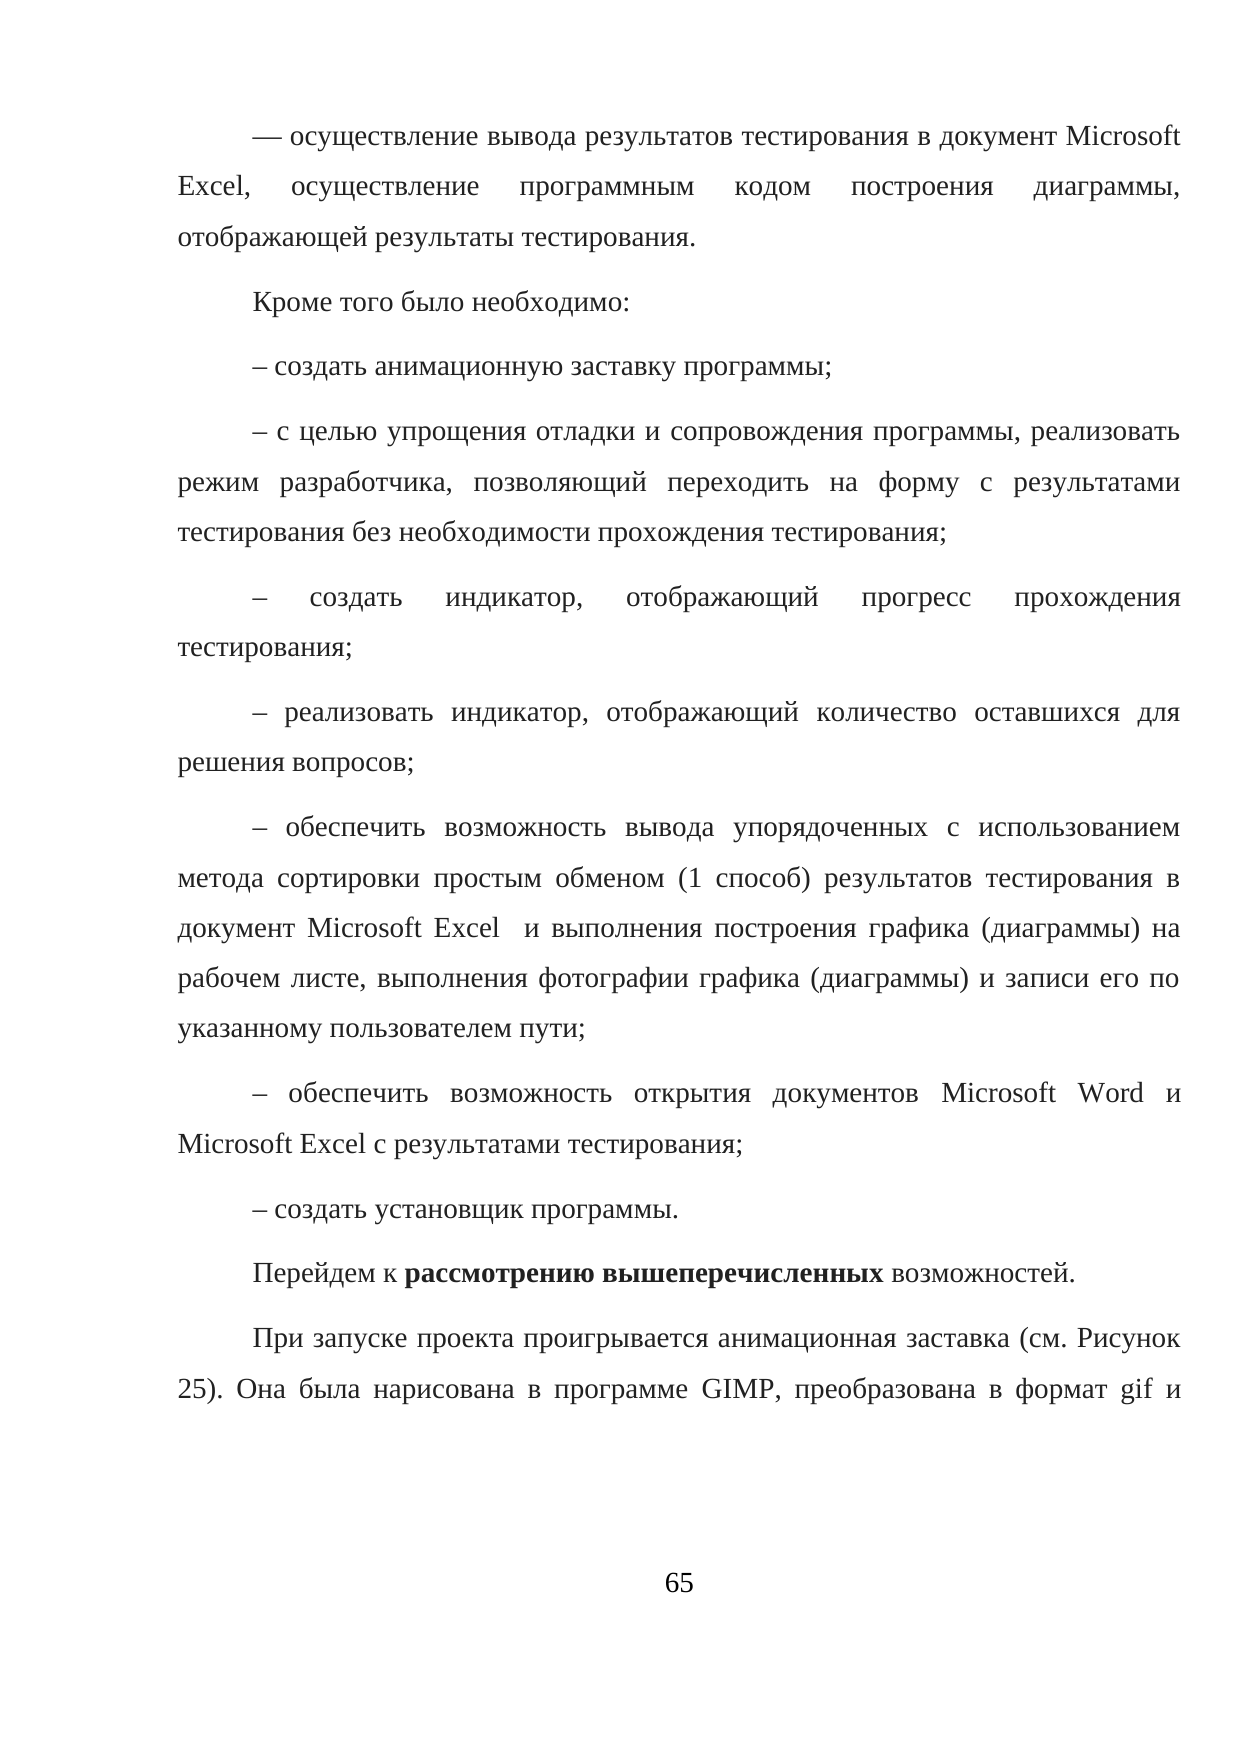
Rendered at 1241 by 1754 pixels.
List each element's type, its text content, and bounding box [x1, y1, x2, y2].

text – создать индикатор, отображающий прогресс прохождения тестирования; [177, 579, 1181, 663]
text — осуществление вывода результатов тестирования в документ Microsoft Excel, осуществление программным кодом построения диаграммы, отображающей результаты тестирования. [177, 118, 1181, 252]
text – обеспечить возможность открытия документов Microsoft Word и Microsoft Excel с результатами тестирования; [177, 1076, 1181, 1159]
text – обеспечить возможность вывода упорядоченных с использованием метода сортировки простым обменом (1 способ) результатов тестирования в документ Microsoft Excel и выполнения построения графика (диаграммы) на рабочем листе, выполнения фотографии графика (диаграммы) и записи его по указанному пользователем пути; [177, 809, 1181, 1044]
text При запуске проекта проигрывается анимационная заставка (см. Рисунок 25). Она была нарисована в программе GIMP, преобразована в формат gif и [177, 1321, 1181, 1404]
text – реализовать индикатор, отображающий количество оставшихся для решения вопросов; [177, 694, 1181, 778]
text – создать анимационную заставку программы; [177, 348, 1181, 382]
text – с целью упрощения отладки и сопровождения программы, реализовать режим разработчика, позволяющий переходить на форму с результатами тестирования без необходимости прохождения тестирования; [177, 413, 1181, 548]
text Кроме того было необходимо: [177, 284, 1181, 317]
text – создать установщик программы. [177, 1191, 1181, 1224]
text Перейдем к рассмотрению вышеперечисленных возможностей. [177, 1256, 1181, 1289]
